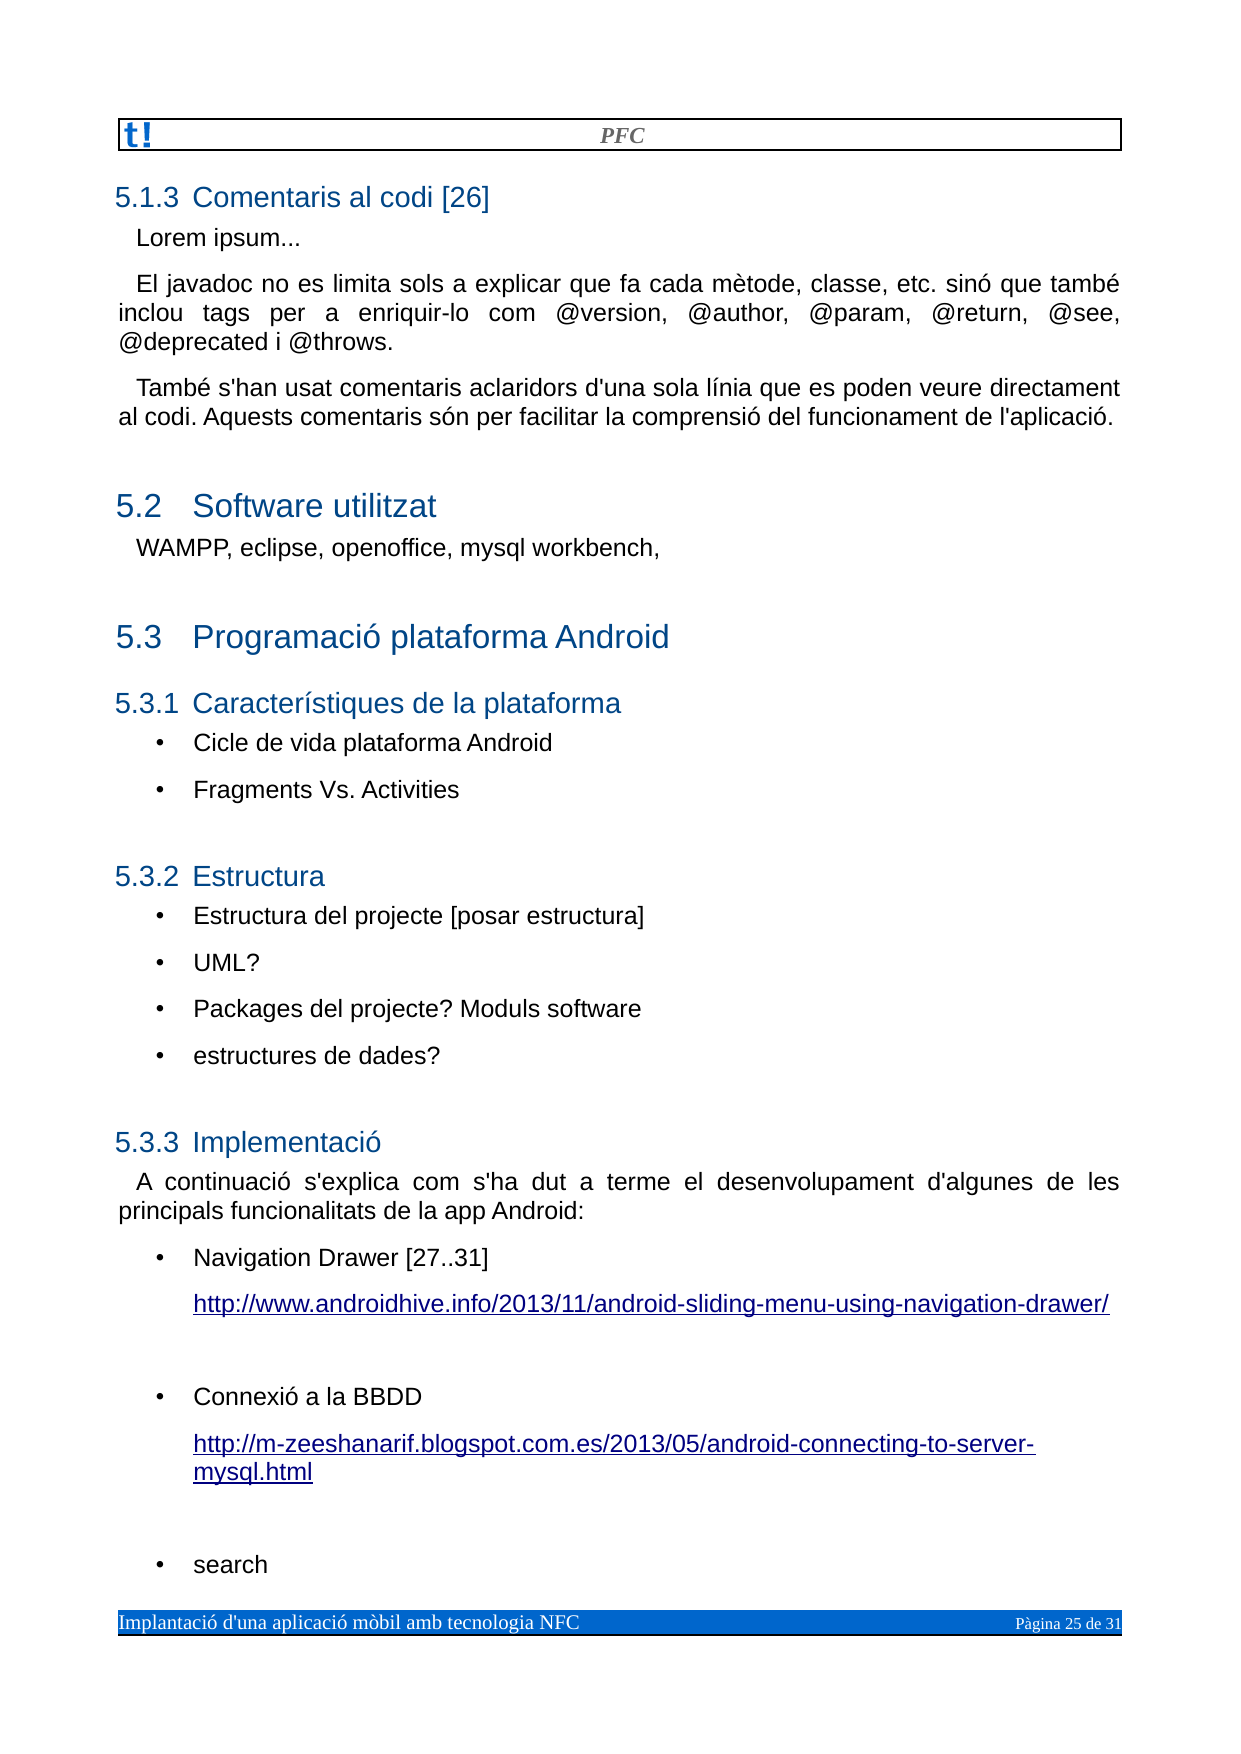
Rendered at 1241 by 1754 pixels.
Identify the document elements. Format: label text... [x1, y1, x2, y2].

subtitle Implementació [106, 1125, 1122, 1158]
subtitle Comentaris al codi [26] [106, 181, 1122, 214]
list search [156, 1550, 1122, 1579]
list Packages del projecte? Moduls software [156, 994, 1122, 1023]
list http://m-zeeshanarif.blogspot.com.es/2013/05/android-connecting-to-server-mysql.html [156, 1429, 1122, 1486]
list estructures de dades? [156, 1041, 1122, 1070]
text El javadoc no es limita sols a explicar que fa cada mètode, classe, etc. sinó que també inclou tags per a enriquir-lo com @version, @author, @param, @return, @see, @deprecated i @throws. [118, 269, 1122, 356]
text WAMPP, eclipse, openoffice, mysql workbench, [118, 533, 1122, 562]
subtitle Estructura [106, 859, 1122, 892]
list Fragments Vs. Activities [156, 774, 1122, 803]
text A continuació s'explica com s'ha dut a terme el desenvolupament d'algunes de les principals funcionalitats de la app Android: [118, 1167, 1122, 1225]
list Connexió a la BBDD [156, 1382, 1122, 1411]
picture [123, 121, 151, 148]
list http://www.androidhive.info/2013/11/android-sliding-menu-using-navigation-drawer/ [156, 1289, 1122, 1318]
subtitle Software utilitzat [106, 486, 1122, 524]
list UML? [156, 948, 1122, 977]
subtitle Característiques de la plataforma [106, 686, 1122, 719]
text Lorem ipsum... [118, 223, 1122, 252]
subtitle Programació plataforma Android [106, 617, 1122, 656]
list Estructura del projecte [posar estructura] [156, 901, 1122, 930]
list Navigation Drawer [27..31] [156, 1243, 1122, 1271]
list Cicle de vida plataforma Android [156, 728, 1122, 757]
text També s'han usat comentaris aclaridors d'una sola línia que es poden veure directament al codi. Aquests comentaris són per facilitar la comprensió del funcionament de l'aplicació. [118, 373, 1122, 431]
